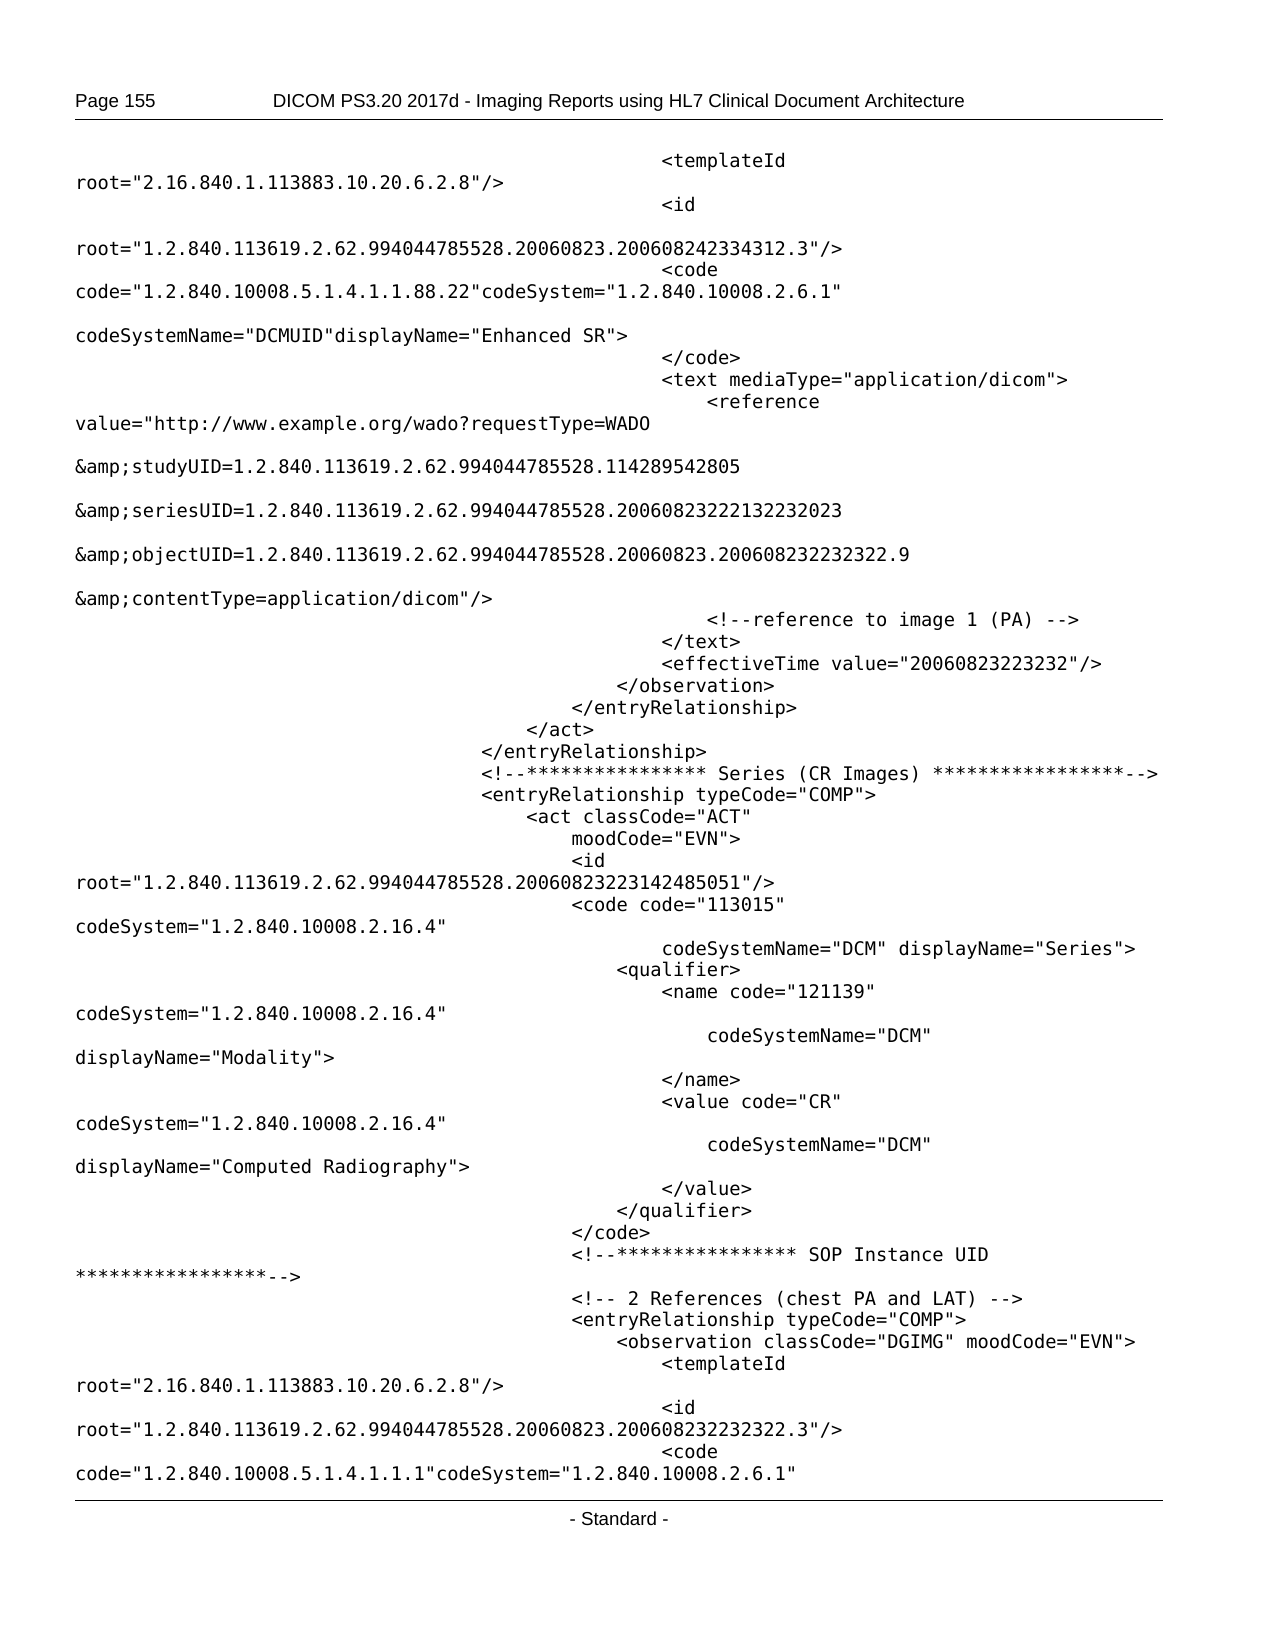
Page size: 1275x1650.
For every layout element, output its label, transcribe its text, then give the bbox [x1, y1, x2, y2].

text <templateId root="2.16.840.1.113883.10.20.6.2.8"/> <id root="1.2.840.113619.2.62.994044785528.20060823.200608242334312.3"/> <code code="1.2.840.10008.5.1.4.1.1.88.22"codeSystem="1.2.840.10008.2.6.1" codeSystemName="DCMUID"displayName="Enhanced SR"> </code> <text mediaType="application/dicom"> <reference value="http://www.example.org/wado?requestType=WADO &amp;studyUID=1.2.840.113619.2.62.994044785528.114289542805 &amp;seriesUID=1.2.840.113619.2.62.994044785528.20060823222132232023 &amp;objectUID=1.2.840.113619.2.62.994044785528.20060823.200608232232322.9 &amp;contentType=application/dicom"/> <!--reference to image 1 (PA) --> </text> <effectiveTime value="20060823223232"/> </observation> </entryRelationship> </act> </entryRelationship> <!--**************** Series (CR Images) *****************--> <entryRelationship typeCode="COMP"> <act classCode="ACT" moodCode="EVN"> <id root="1.2.840.113619.2.62.994044785528.20060823223142485051"/> <code code="113015" codeSystem="1.2.840.10008.2.16.4" codeSystemName="DCM" displayName="Series"> <qualifier> <name code="121139" codeSystem="1.2.840.10008.2.16.4" codeSystemName="DCM" displayName="Modality"> </name> <value code="CR" codeSystem="1.2.840.10008.2.16.4" codeSystemName="DCM" displayName="Computed Radiography"> </value> </qualifier> </code> <!--**************** SOP Instance UID *****************--> <!-- 2 References (chest PA and LAT) --> <entryRelationship typeCode="COMP"> <observation classCode="DGIMG" moodCode="EVN"> <templateId root="2.16.840.1.113883.10.20.6.2.8"/> <id root="1.2.840.113619.2.62.994044785528.20060823.200608232232322.3"/> <code code="1.2.840.10008.5.1.4.1.1.1"codeSystem="1.2.840.10008.2.6.1" [75, 150, 1162, 1484]
